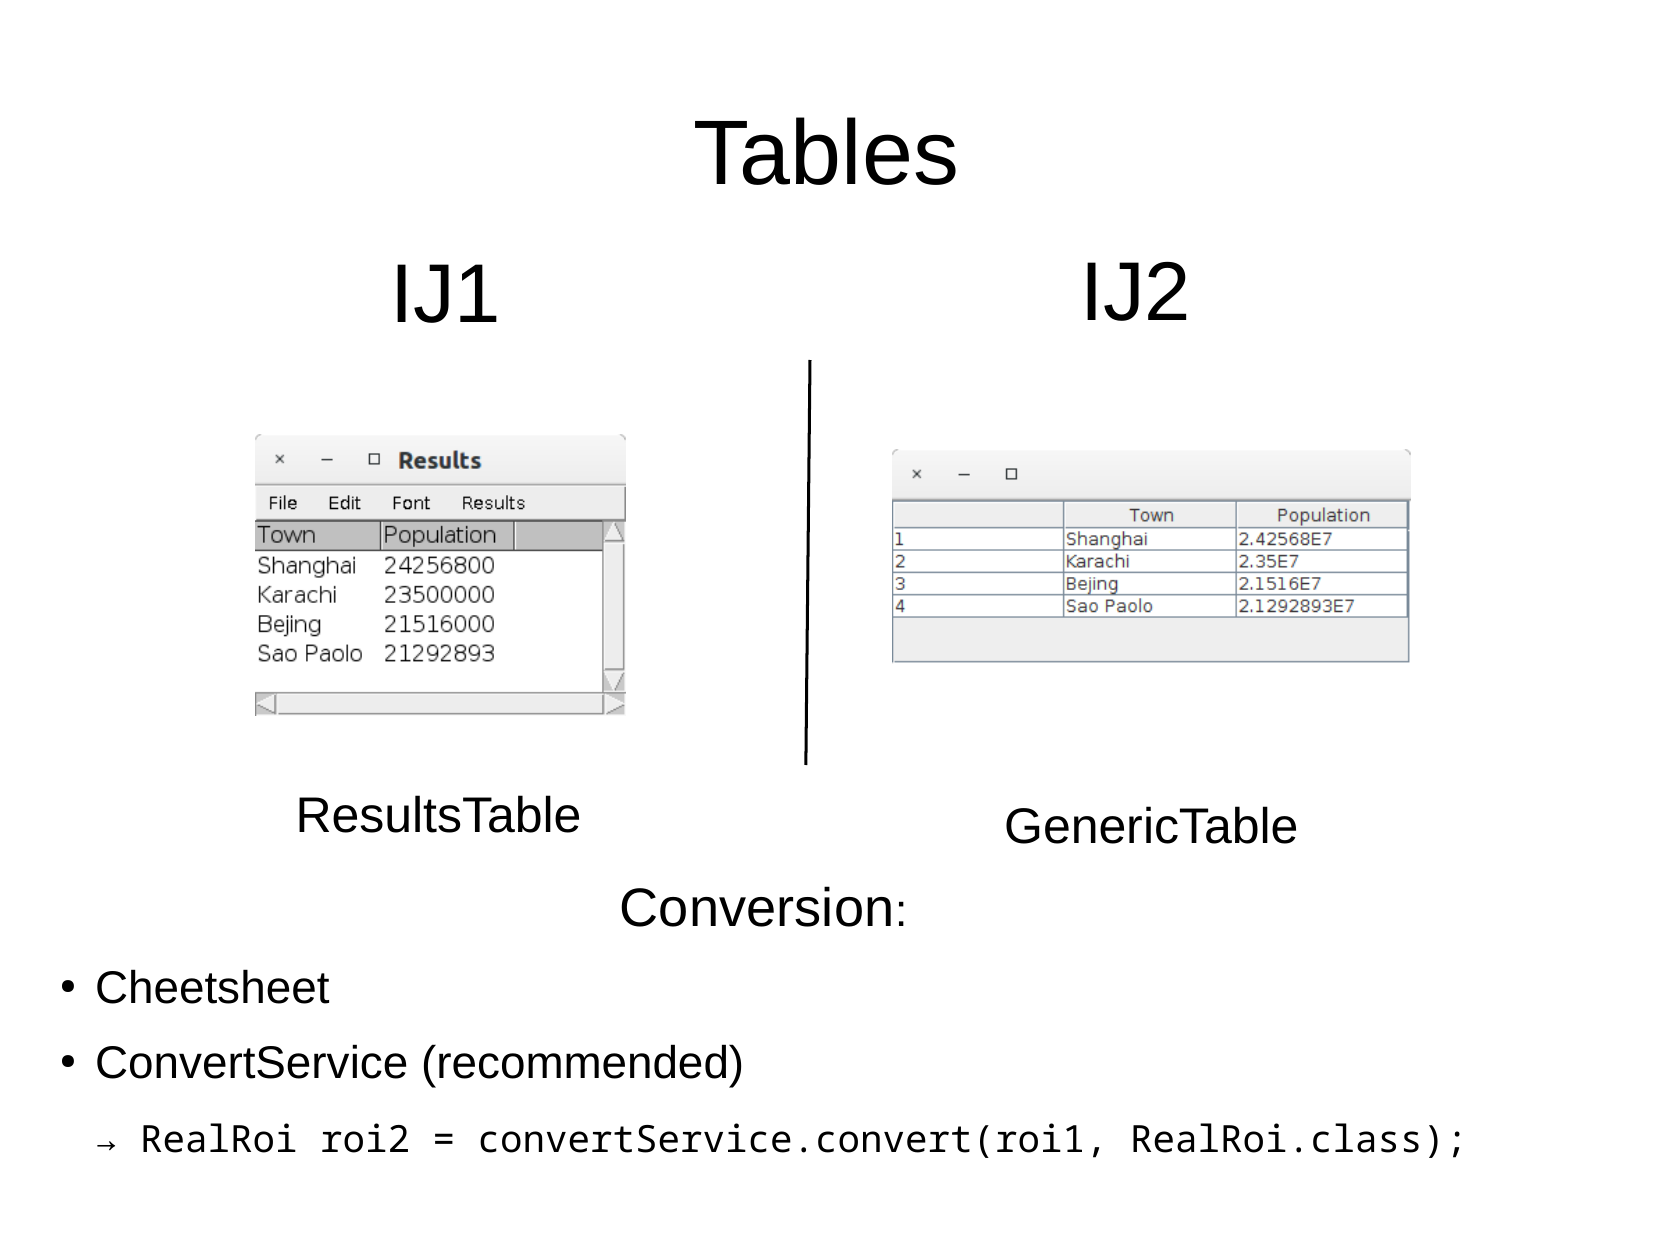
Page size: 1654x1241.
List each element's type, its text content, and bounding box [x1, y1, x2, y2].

text_box IJ1 [375, 240, 517, 348]
picture [892, 449, 1411, 664]
text_box ResultsTable [280, 780, 675, 851]
text_box IJ2 [1065, 237, 1207, 346]
picture [255, 434, 626, 716]
text_box GenericTable [989, 790, 1314, 862]
title Tables [82, 49, 1571, 257]
text_box Conversion: Cheetsheet ConvertService (recommended) → RealRoi roi2 = convertService.convert(roi1, RealRoi.class); [45, 870, 1618, 1239]
